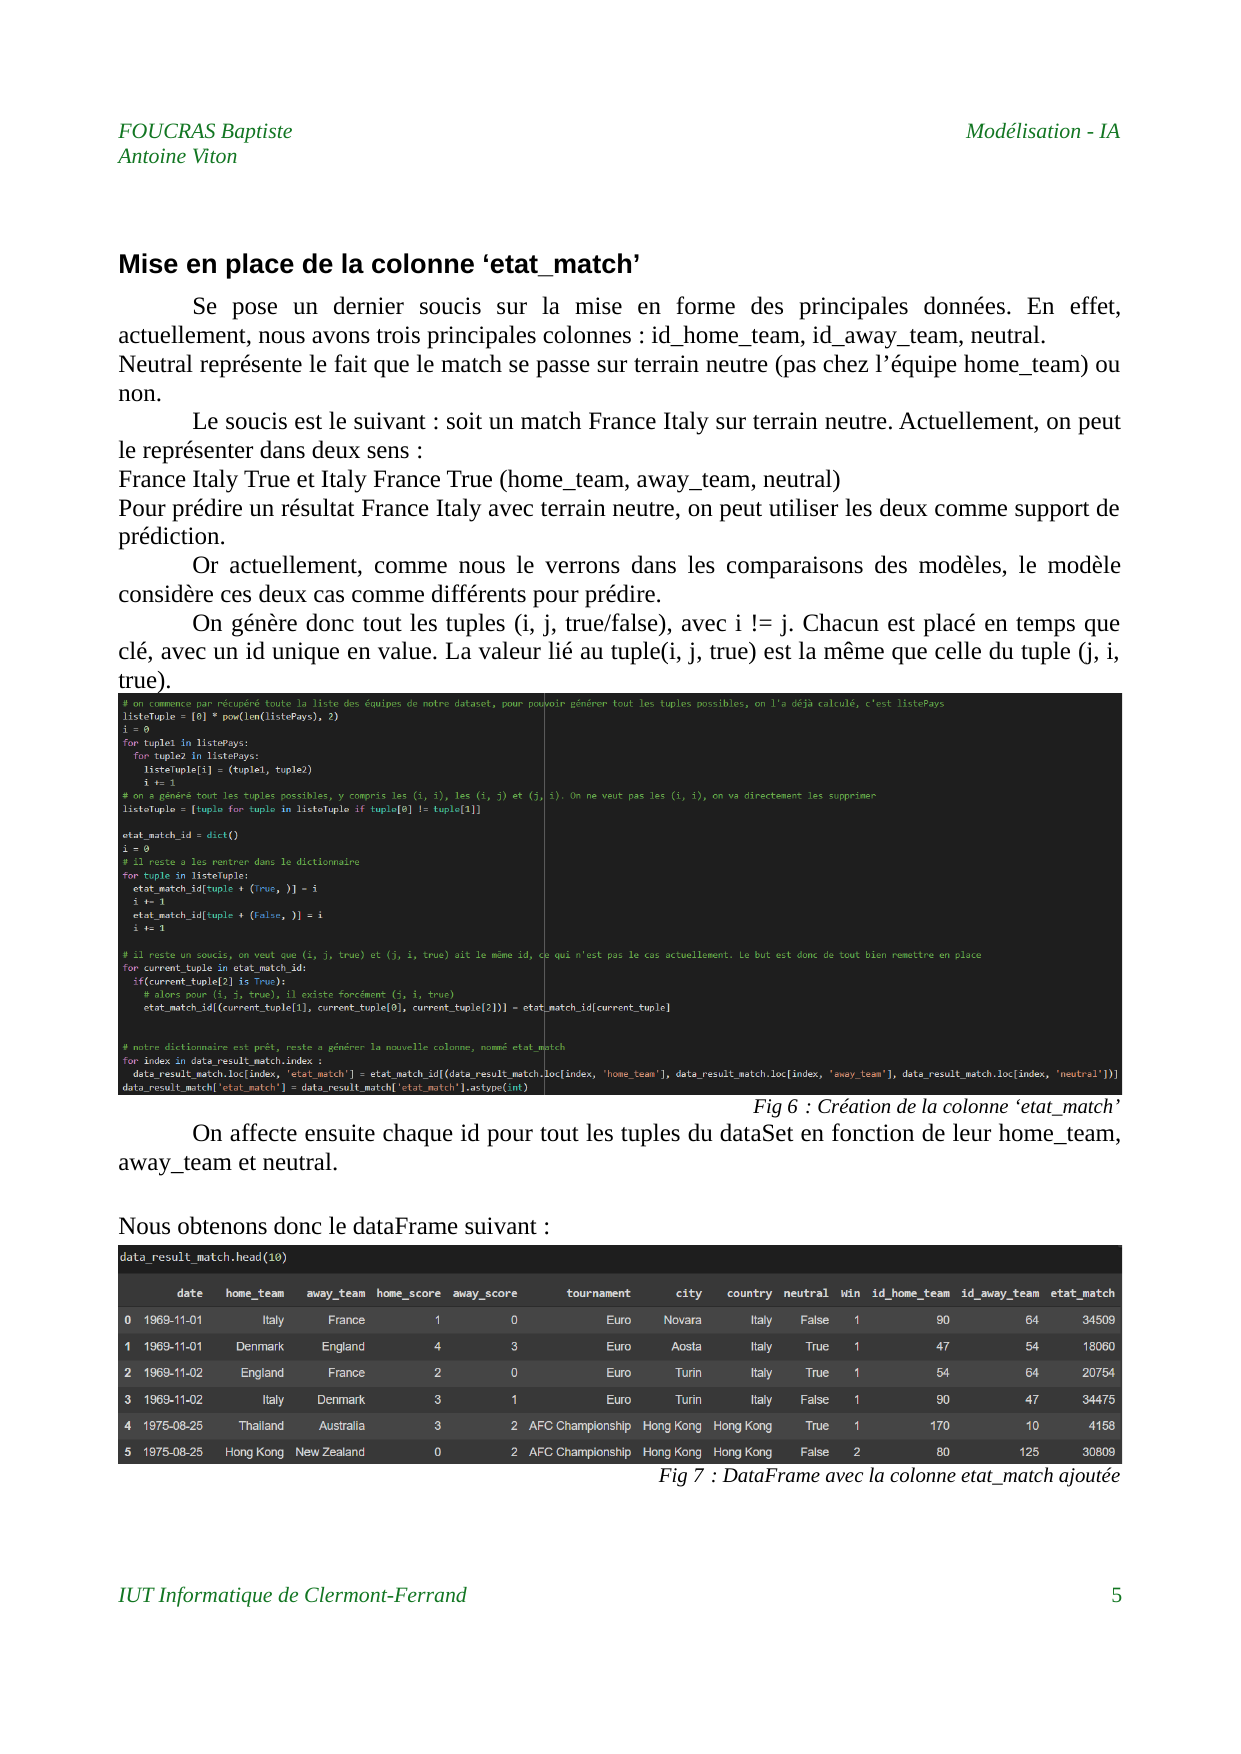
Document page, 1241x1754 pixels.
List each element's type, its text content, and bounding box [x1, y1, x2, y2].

text Neutral représente le fait que le match se passe sur terrain neutre (pas chez l’équipe home_team) ou non. [118, 349, 1122, 406]
text Nous obtenons donc le dataFrame suivant : [118, 1211, 1122, 1239]
text On génère donc tout les tuples (i, j, true/false), avec i != j. Chacun est placé en temps que clé, avec un id unique en value. La valeur lié au tuple(i, j, true) est la même que celle du tuple (j, i, true). [118, 608, 1122, 693]
text Fig 7 : DataFrame avec la colonne etat_match ajoutée [118, 1464, 1122, 1487]
picture [118, 1245, 1123, 1464]
text Se pose un dernier soucis sur la mise en forme des principales données. En effet, actuellement, nous avons trois principales colonnes : id_home_team, id_away_team, neutral. [118, 291, 1122, 349]
text Fig 6 : Création de la colonne ‘etat_match’ [118, 1095, 1122, 1118]
text Le soucis est le suivant : soit un match France Italy sur terrain neutre. Actuellement, on peut le représenter dans deux sens : [118, 406, 1122, 464]
text On affecte ensuite chaque id pour tout les tuples du dataSet en fonction de leur home_team, away_team et neutral. [118, 1118, 1122, 1176]
subtitle Mise en place de la colonne ‘etat_match’ [118, 248, 1122, 279]
text Or actuellement, comme nous le verrons dans les comparaisons des modèles, le modèle considère ces deux cas comme différents pour prédire. [118, 550, 1122, 608]
text Pour prédire un résultat France Italy avec terrain neutre, on peut utiliser les deux comme support de prédiction. [118, 493, 1122, 550]
picture [118, 693, 1123, 1095]
text France Italy True et Italy France True (home_team, away_team, neutral) [118, 464, 1122, 493]
